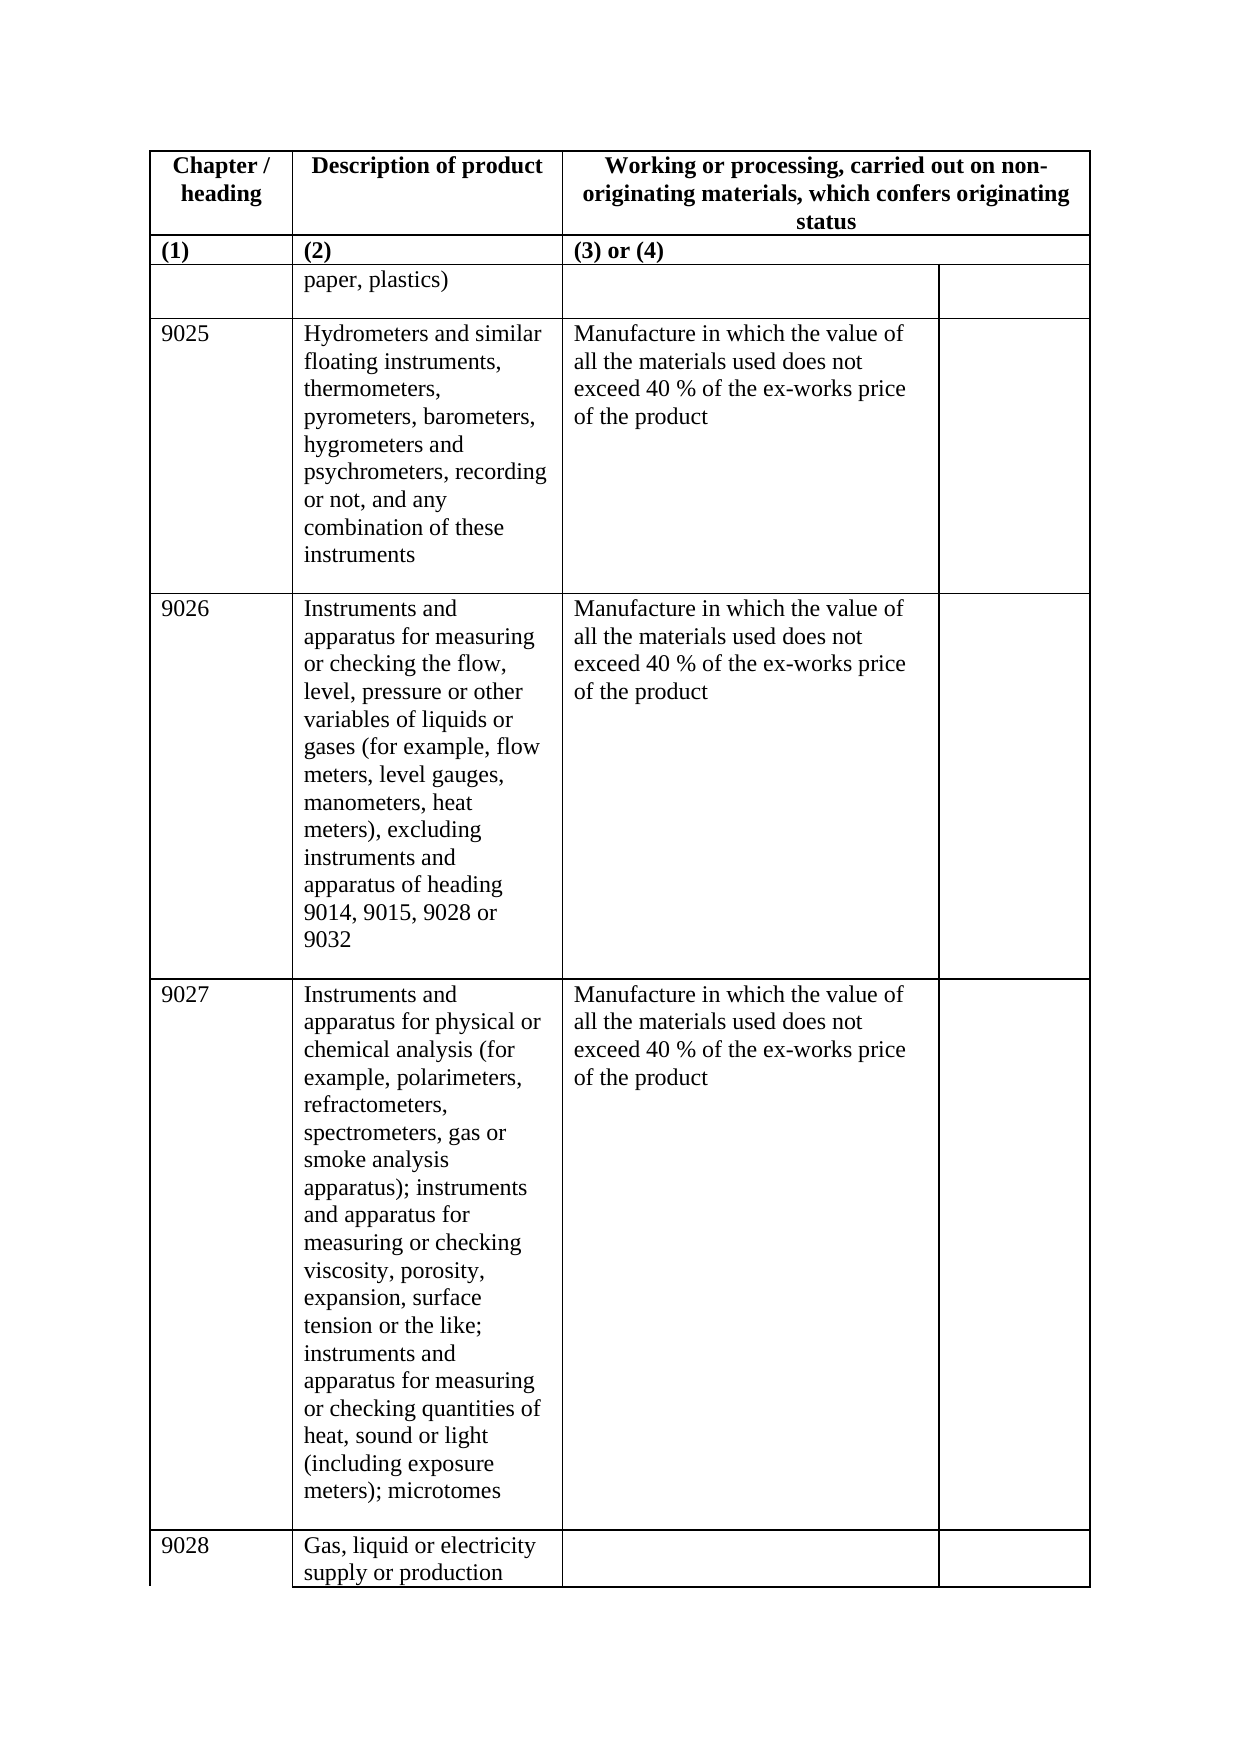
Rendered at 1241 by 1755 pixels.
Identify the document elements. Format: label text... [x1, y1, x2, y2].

table_cell 9026 [151, 594, 292, 978]
table_cell 9025 [151, 319, 292, 593]
table_cell Hydrometers and similar floating instruments, thermometers, pyrometers, barometers, hygrometers and psychrometers, recording or not, and any combination of these instruments [293, 319, 562, 593]
table_cell Instruments and apparatus for measuring or checking the flow, level, pressure or other variables of liquids or gases (for example, flow meters, level gauges, manometers, heat meters), excluding instruments and apparatus of heading 9014, 9015, 9028 or 9032 [293, 594, 562, 978]
table_cell [563, 1531, 938, 1586]
table_cell [940, 980, 1089, 1529]
table_cell Gas, liquid or electricity supply or production [293, 1531, 562, 1586]
table_cell [940, 1531, 1089, 1586]
table_cell Manufacture in which the value of all the materials used does not exceed 40 % of the ex-works price of the product [563, 980, 938, 1529]
table_cell [151, 265, 292, 318]
table_cell (1) [151, 236, 292, 263]
table_cell 9027 [151, 980, 292, 1529]
table_cell paper, plastics) [293, 265, 562, 318]
table_cell Manufacture in which the value of all the materials used does not exceed 40 % of the ex-works price of the product [563, 319, 938, 593]
table_cell [940, 319, 1089, 593]
table_header Description of product [293, 152, 562, 234]
table_cell (3) or (4) [563, 236, 1089, 263]
table_cell Instruments and apparatus for physical or chemical analysis (for example, polarimeters, refractometers, spectrometers, gas or smoke analysis apparatus); instruments and apparatus for measuring or checking viscosity, porosity, expansion, surface tension or the like; instruments and apparatus for measuring or checking quantities of heat, sound or light (including exposure meters); microtomes [293, 980, 562, 1529]
table_cell [563, 265, 938, 318]
table_cell Manufacture in which the value of all the materials used does not exceed 40 % of the ex-works price of the product [563, 594, 938, 978]
table_header Working or processing, carried out on non-originating materials, which confers originating status [563, 152, 1089, 234]
table_cell 9028 [151, 1531, 292, 1586]
table_header Chapter / heading [151, 152, 292, 234]
table_cell (2) [293, 236, 562, 263]
table_cell [940, 594, 1089, 978]
table_cell [940, 265, 1089, 318]
